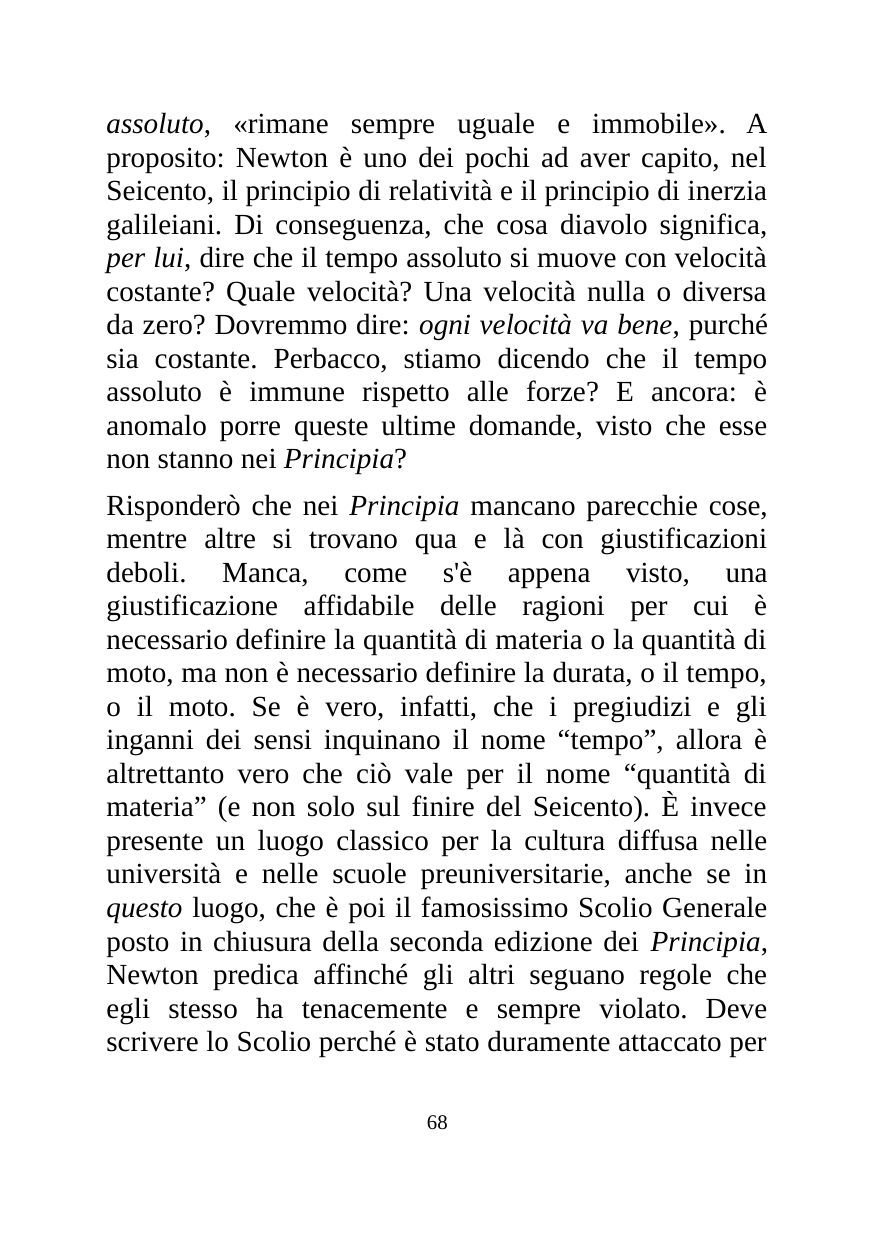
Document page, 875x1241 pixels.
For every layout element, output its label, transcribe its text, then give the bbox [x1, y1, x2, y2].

text Risponderò che nei Principia mancano parecchie cose, mentre altre si trovano qua e là con giustificazioni deboli. Manca, come s'è appena visto, una giustificazione affidabile delle ragioni per cui è necessario definire la quantità di materia o la quantità di moto, ma non è necessario definire la durata, o il tempo, o il moto. Se è vero, infatti, che i pregiudizi e gli inganni dei sensi inquinano il nome “tempo”, allora è altrettanto vero che ciò vale per il nome “quantità di materia” (e non solo sul finire del Seicento). È invece presente un luogo classico per la cultura diffusa nelle università e nelle scuole preuniversitarie, anche se in questo luogo, che è poi il famosissimo Scolio Generale posto in chiusura della seconda edizione dei Principia, Newton predica affinché gli altri seguano regole che egli stesso ha tenacemente e sempre violato. Deve scrivere lo Scolio perché è stato duramente attaccato per [106, 488, 768, 1058]
text assoluto, «rimane sempre uguale e immobile». A proposito: Newton è uno dei pochi ad aver capito, nel Seicento, il principio di relatività e il principio di inerzia galileiani. Di conseguenza, che cosa diavolo significa, per lui, dire che il tempo assoluto si muove con velocità costante? Quale velocità? Una velocità nulla o diversa da zero? Dovremmo dire: ogni velocità va bene, purché sia costante. Perbacco, stiamo dicendo che il tempo assoluto è immune rispetto alle forze? E ancora: è anomalo porre queste ultime domande, visto che esse non stanno nei Principia? [106, 106, 768, 475]
